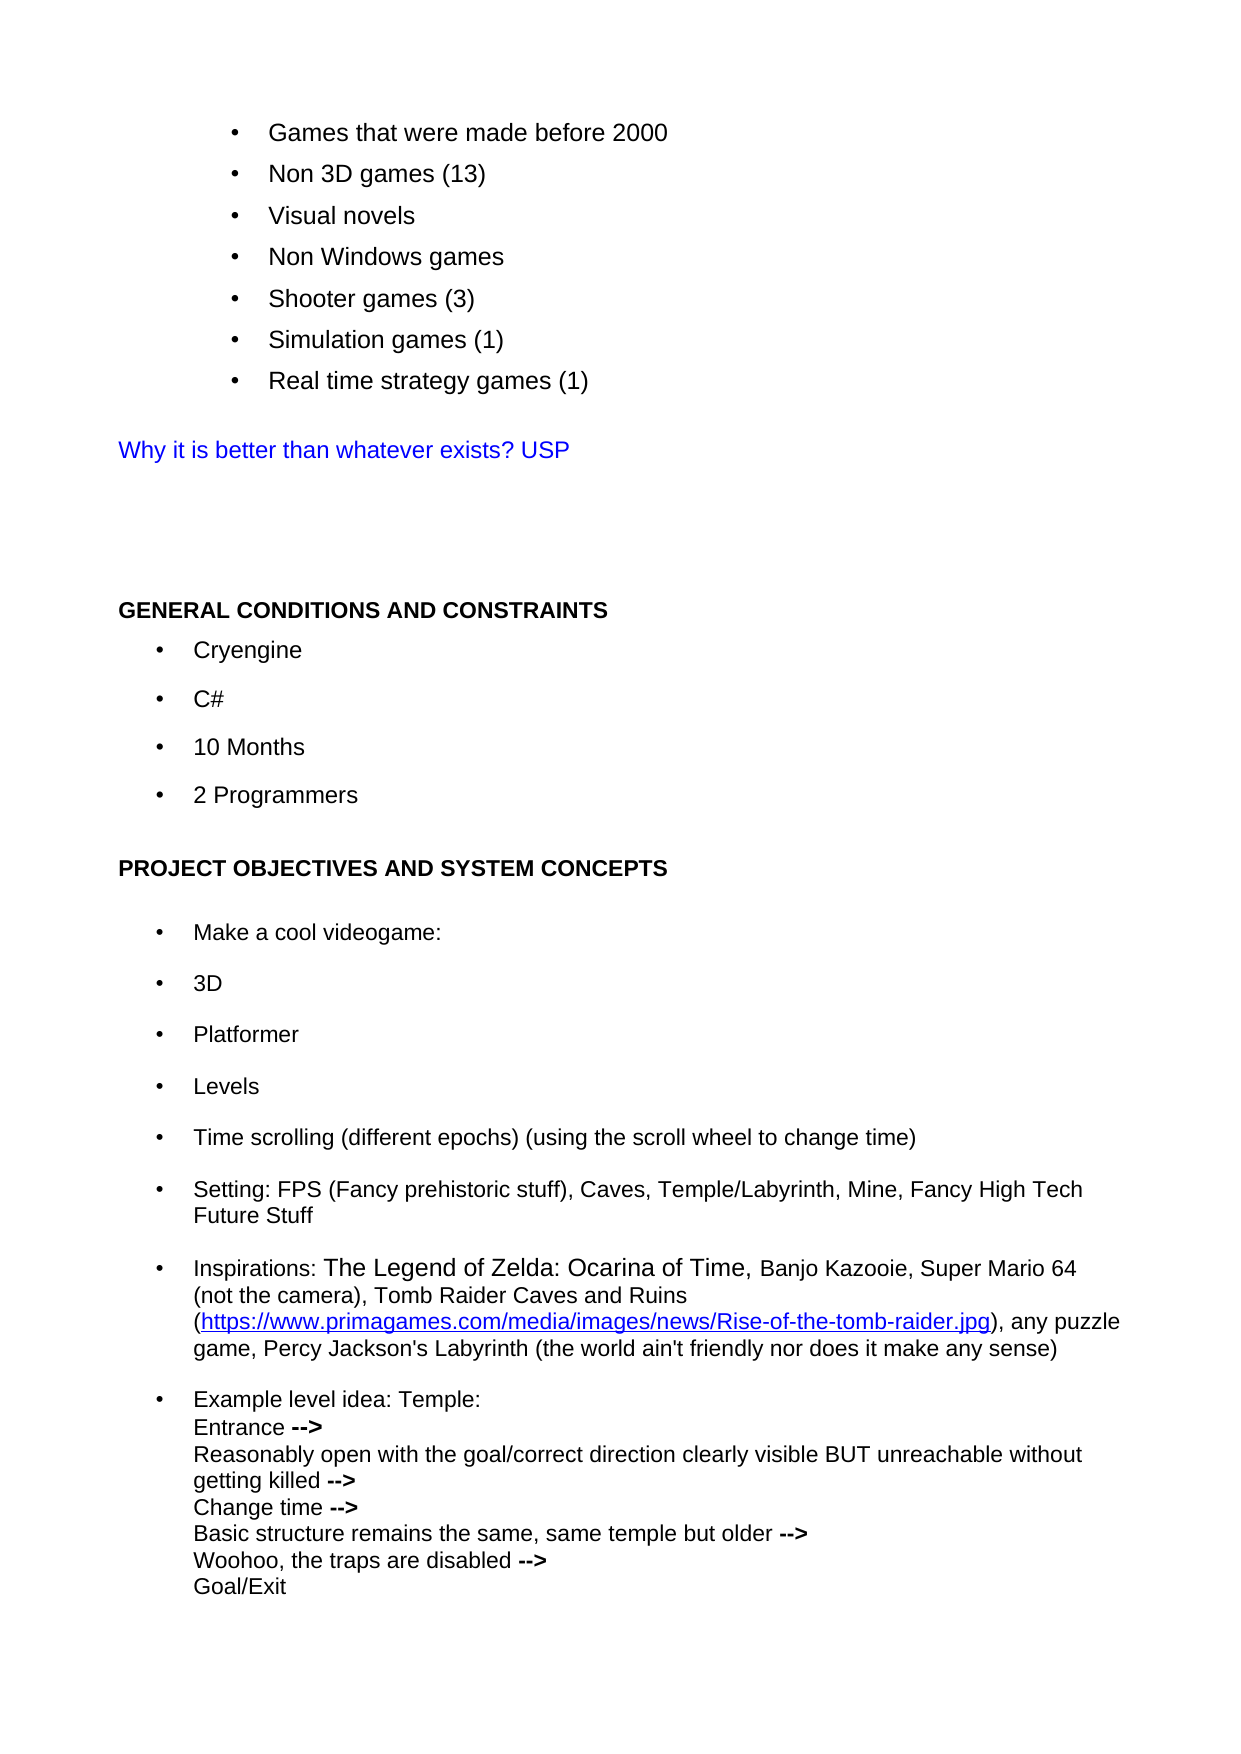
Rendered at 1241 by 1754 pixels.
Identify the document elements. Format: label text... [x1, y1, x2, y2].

text Why it is better than whatever exists? USP [118, 436, 1122, 463]
list Non Windows games [231, 242, 1122, 271]
list Games that were made before 2000 [231, 118, 1122, 147]
list Real time strategy games (1) [231, 366, 1122, 395]
list Non 3D games (13) [231, 159, 1122, 188]
list Inspirations: The Legend of Zelda: Ocarina of Time, Banjo Kazooie, Super Mario 64 (not the camera), Tomb Raider Caves and Ruins (https://www.primagames.com/media/images/news/Rise-of-the-tomb-raider.jpg), any puzzle game, Percy Jackson's Labyrinth (the world ain't friendly nor does it make any sense) [156, 1253, 1122, 1361]
list 2 Programmers [156, 781, 1122, 809]
list Shooter games (3) [231, 283, 1122, 312]
list Visual novels [231, 201, 1122, 230]
list Example level idea: Temple: Entrance --> Reasonably open with the goal/correct direction clearly visible BUT unreachable without getting killed --> Change time --> Basic structure remains the same, same temple but older --> Woohoo, the traps are disabled --> Goal/Exit [156, 1386, 1122, 1599]
text General Conditions and Constraints [118, 597, 1122, 624]
list Setting: FPS (Fancy prehistoric stuff), Caves, Temple/Labyrinth, Mine, Fancy High Tech Future Stuff [156, 1176, 1122, 1228]
list Platformer [156, 1021, 1122, 1048]
text Project Objectives and System Concepts [118, 855, 1122, 881]
list 10 Months [156, 733, 1122, 761]
list Cryengine [156, 636, 1122, 664]
list 3D [156, 970, 1122, 996]
list Simulation games (1) [231, 325, 1122, 354]
list C# [156, 684, 1122, 712]
list Time scrolling (different epochs) (using the scroll wheel to change time) [156, 1124, 1122, 1151]
list Levels [156, 1073, 1122, 1099]
list Make a cool videogame: [156, 919, 1122, 945]
